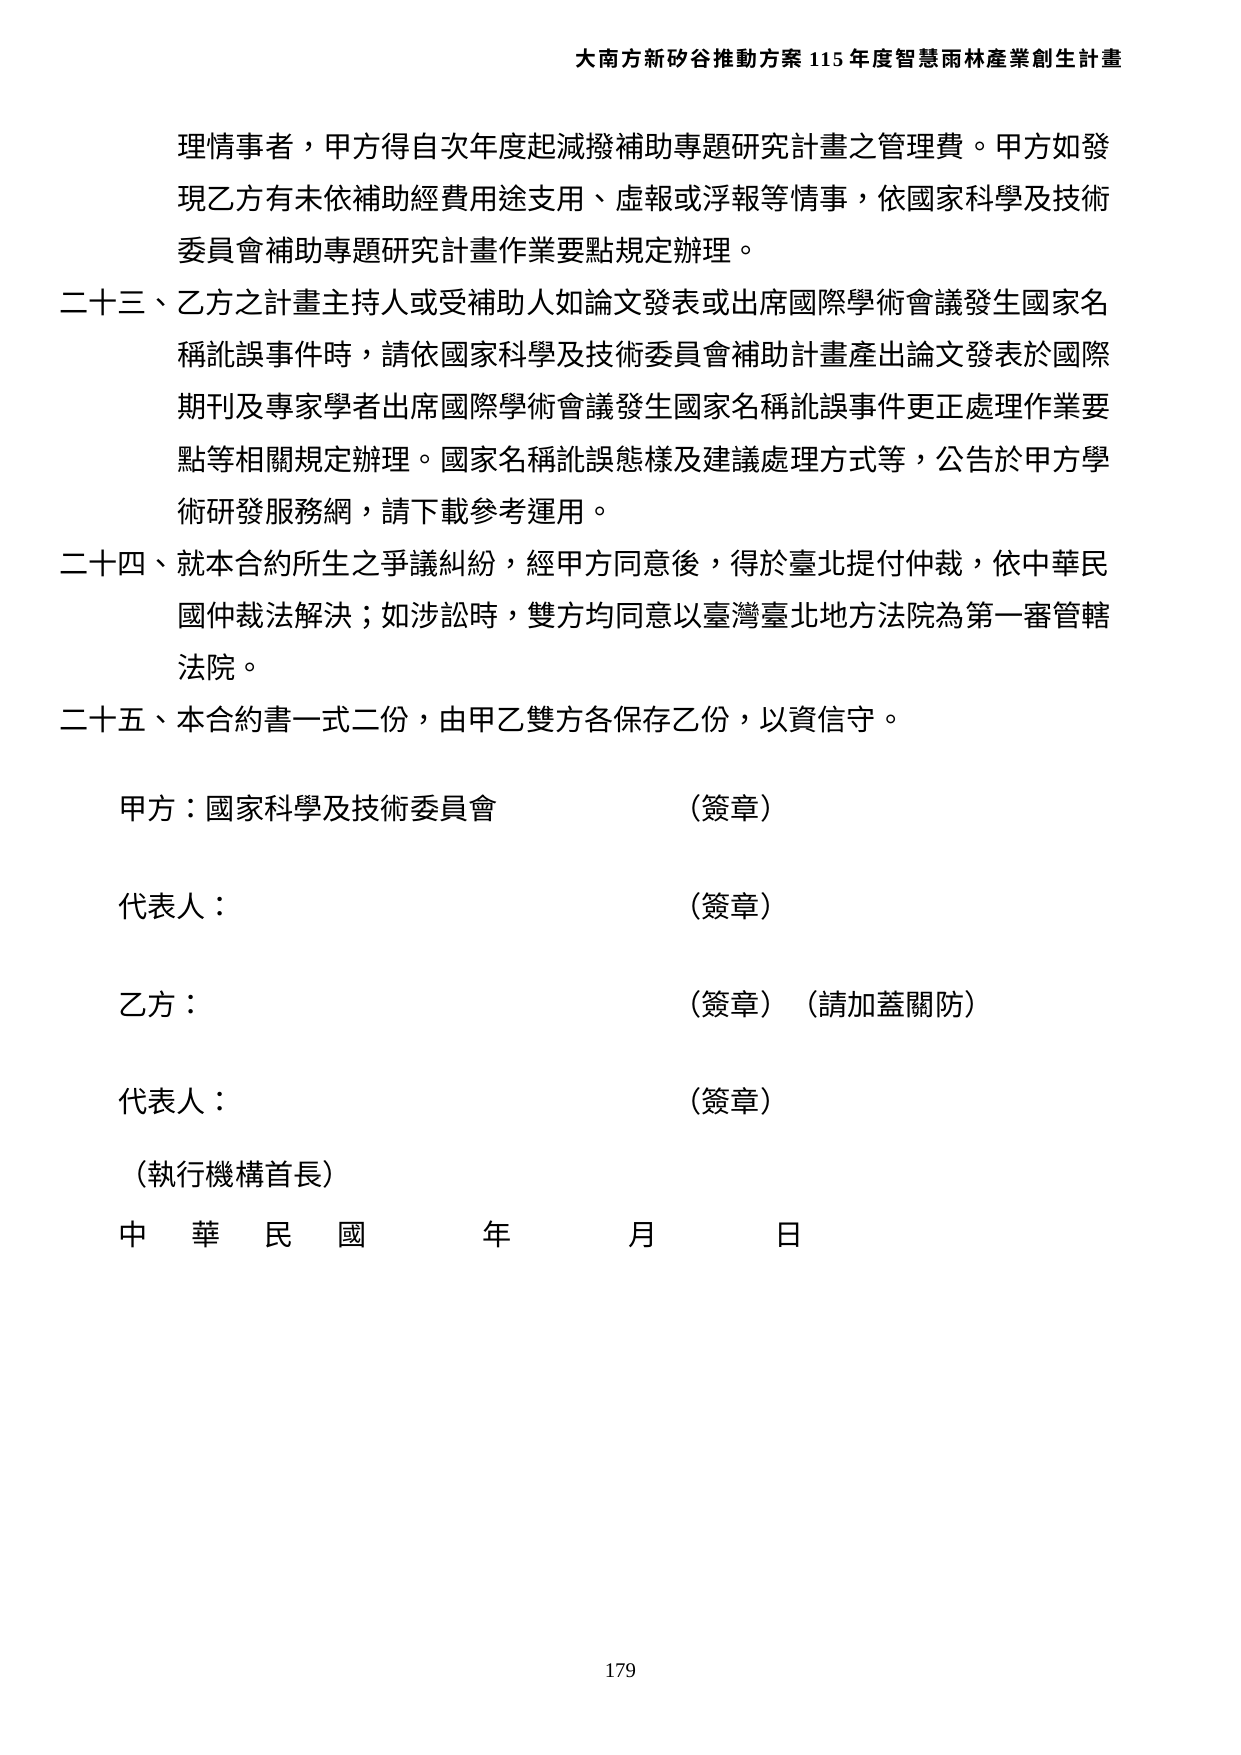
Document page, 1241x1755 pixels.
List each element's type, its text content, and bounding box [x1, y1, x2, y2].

text 二十四、就本合約所生之爭議糾紛，經甲方同意後，得於臺北提付仲裁，依中華民國仲裁法解決；如涉訟時，雙方均同意以臺灣臺北地方法院為第一審管轄法院。 [59, 532, 1124, 689]
text 中 華 民 國 年 月 日 [118, 1212, 1122, 1254]
text 代表人： （簽章） [118, 1034, 1122, 1132]
text （執行機構首長） [118, 1132, 1122, 1199]
text 乙方： （簽章）（請加蓋關防） [118, 937, 1122, 1034]
text 二十三、乙方之計畫主持人或受補助人如論文發表或出席國際學術會議發生國家名稱訛誤事件時，請依國家科學及技術委員會補助計畫產出論文發表於國際期刊及專家學者出席國際學術會議發生國家名稱訛誤事件更正處理作業要點等相關規定辦理。國家名稱訛誤態樣及建議處理方式等，公告於甲方學術研發服務網，請下載參考運用。 [59, 272, 1124, 532]
text 代表人： （簽章） [118, 839, 1122, 937]
text 理情事者，甲方得自次年度起減撥補助專題研究計畫之管理費。甲方如發現乙方有未依補助經費用途支用、虛報或浮報等情事，依國家科學及技術委員會補助專題研究計畫作業要點規定辦理。 [59, 116, 1124, 272]
text 二十五、本合約書一式二份，由甲乙雙方各保存乙份，以資信守。 [59, 689, 1124, 741]
text 甲方：國家科學及技術委員會 （簽章） [118, 741, 1122, 839]
